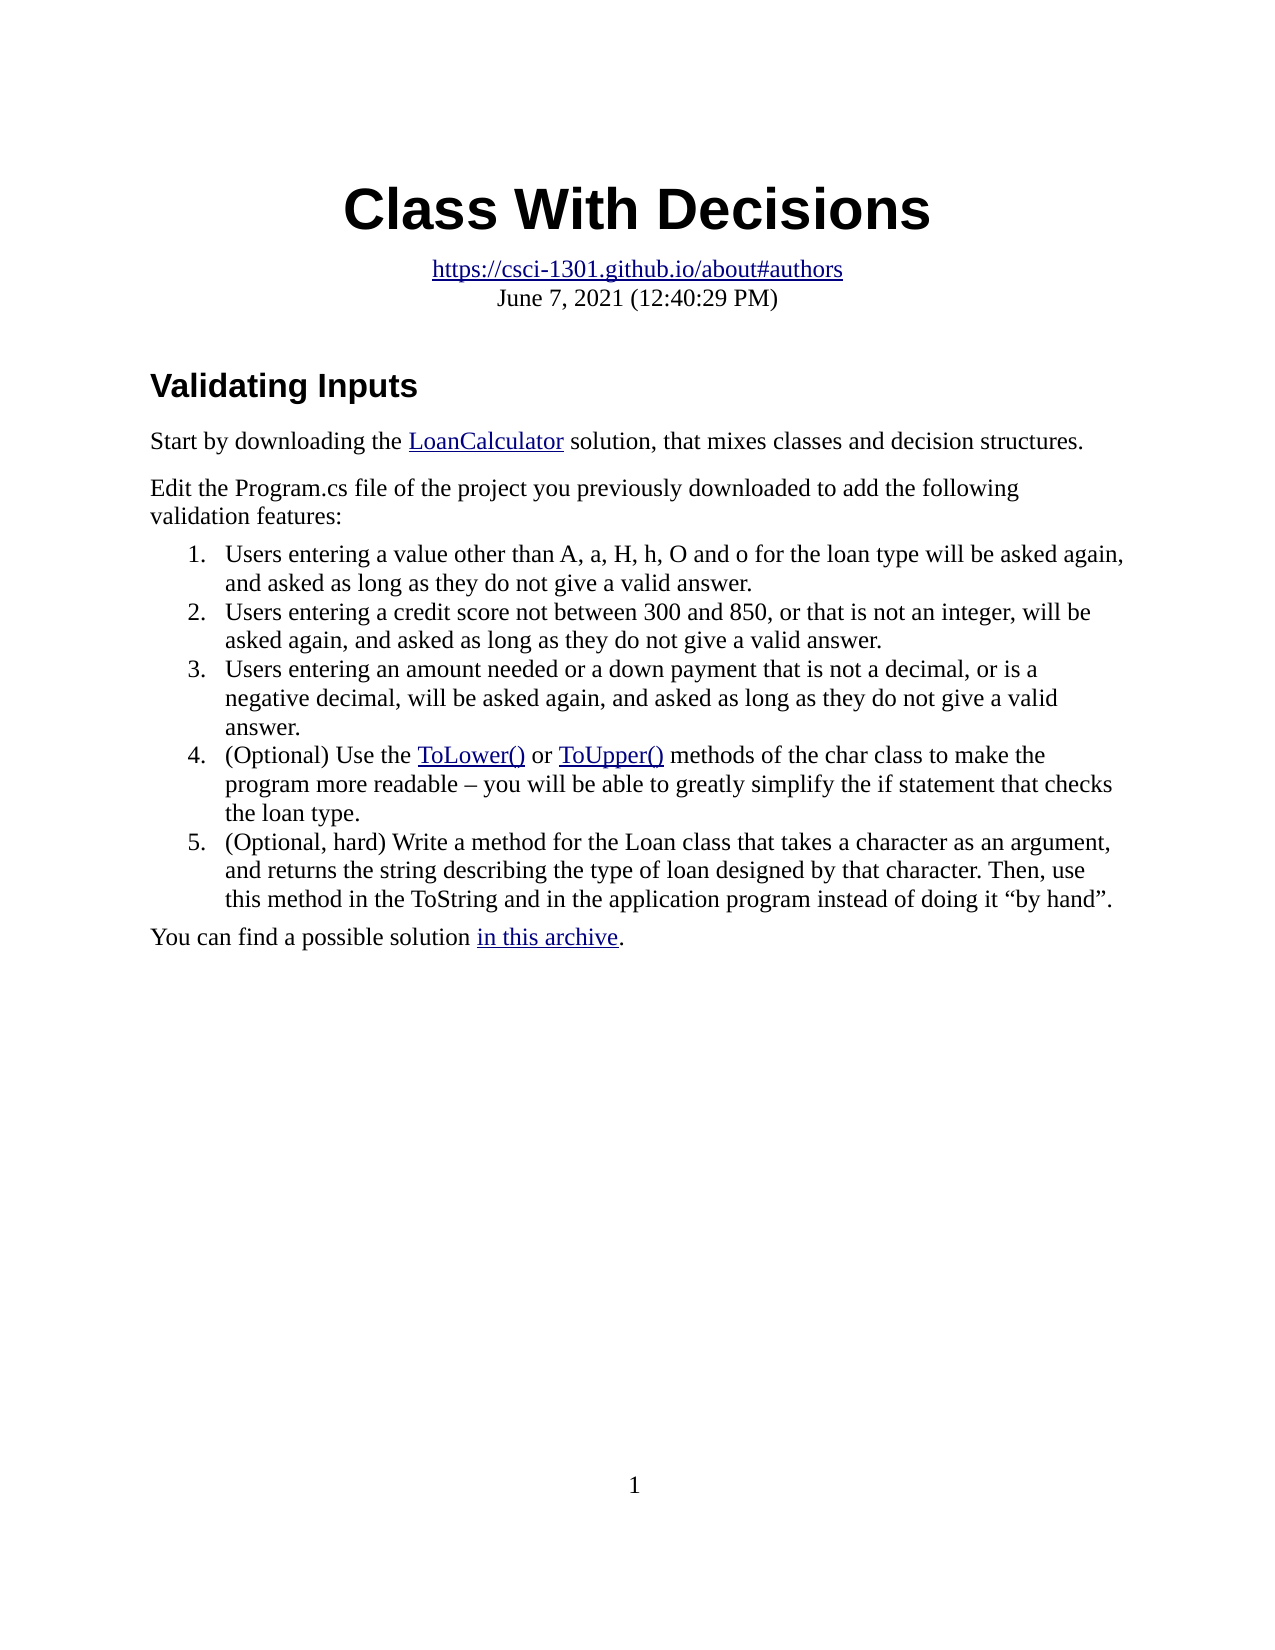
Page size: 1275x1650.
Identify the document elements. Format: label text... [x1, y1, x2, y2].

title Class With Decisions [150, 175, 1125, 242]
text https://csci-1301.github.io/about#authors [150, 254, 1125, 283]
text Start by downloading the LoanCalculator solution, that mixes classes and decision structures. [150, 426, 1125, 455]
list Users entering a credit score not between 300 and 850, or that is not an integer, will be asked again, and asked as long as they do not give a valid answer. [187, 597, 1125, 654]
text You can find a possible solution in this archive. [150, 922, 1125, 951]
list Users entering a value other than A, a, H, h, O and o for the loan type will be asked again, and asked as long as they do not give a valid answer. [187, 539, 1125, 597]
list Users entering an amount needed or a down payment that is not a decimal, or is a negative decimal, will be asked again, and asked as long as they do not give a valid answer. [187, 654, 1125, 740]
text June 7, 2021 (12:40:29 PM) [150, 283, 1125, 312]
subtitle Validating Inputs [150, 366, 1125, 404]
text Edit the Program.cs file of the project you previously downloaded to add the following validation features: [150, 473, 1125, 530]
list (Optional, hard) Write a method for the Loan class that takes a character as an argument, and returns the string describing the type of loan designed by that character. Then, use this method in the ToString and in the application program instead of doing it “by hand”. [187, 827, 1125, 913]
list (Optional) Use the ToLower() or ToUpper() methods of the char class to make the program more readable – you will be able to greatly simplify the if statement that checks the loan type. [187, 740, 1125, 827]
